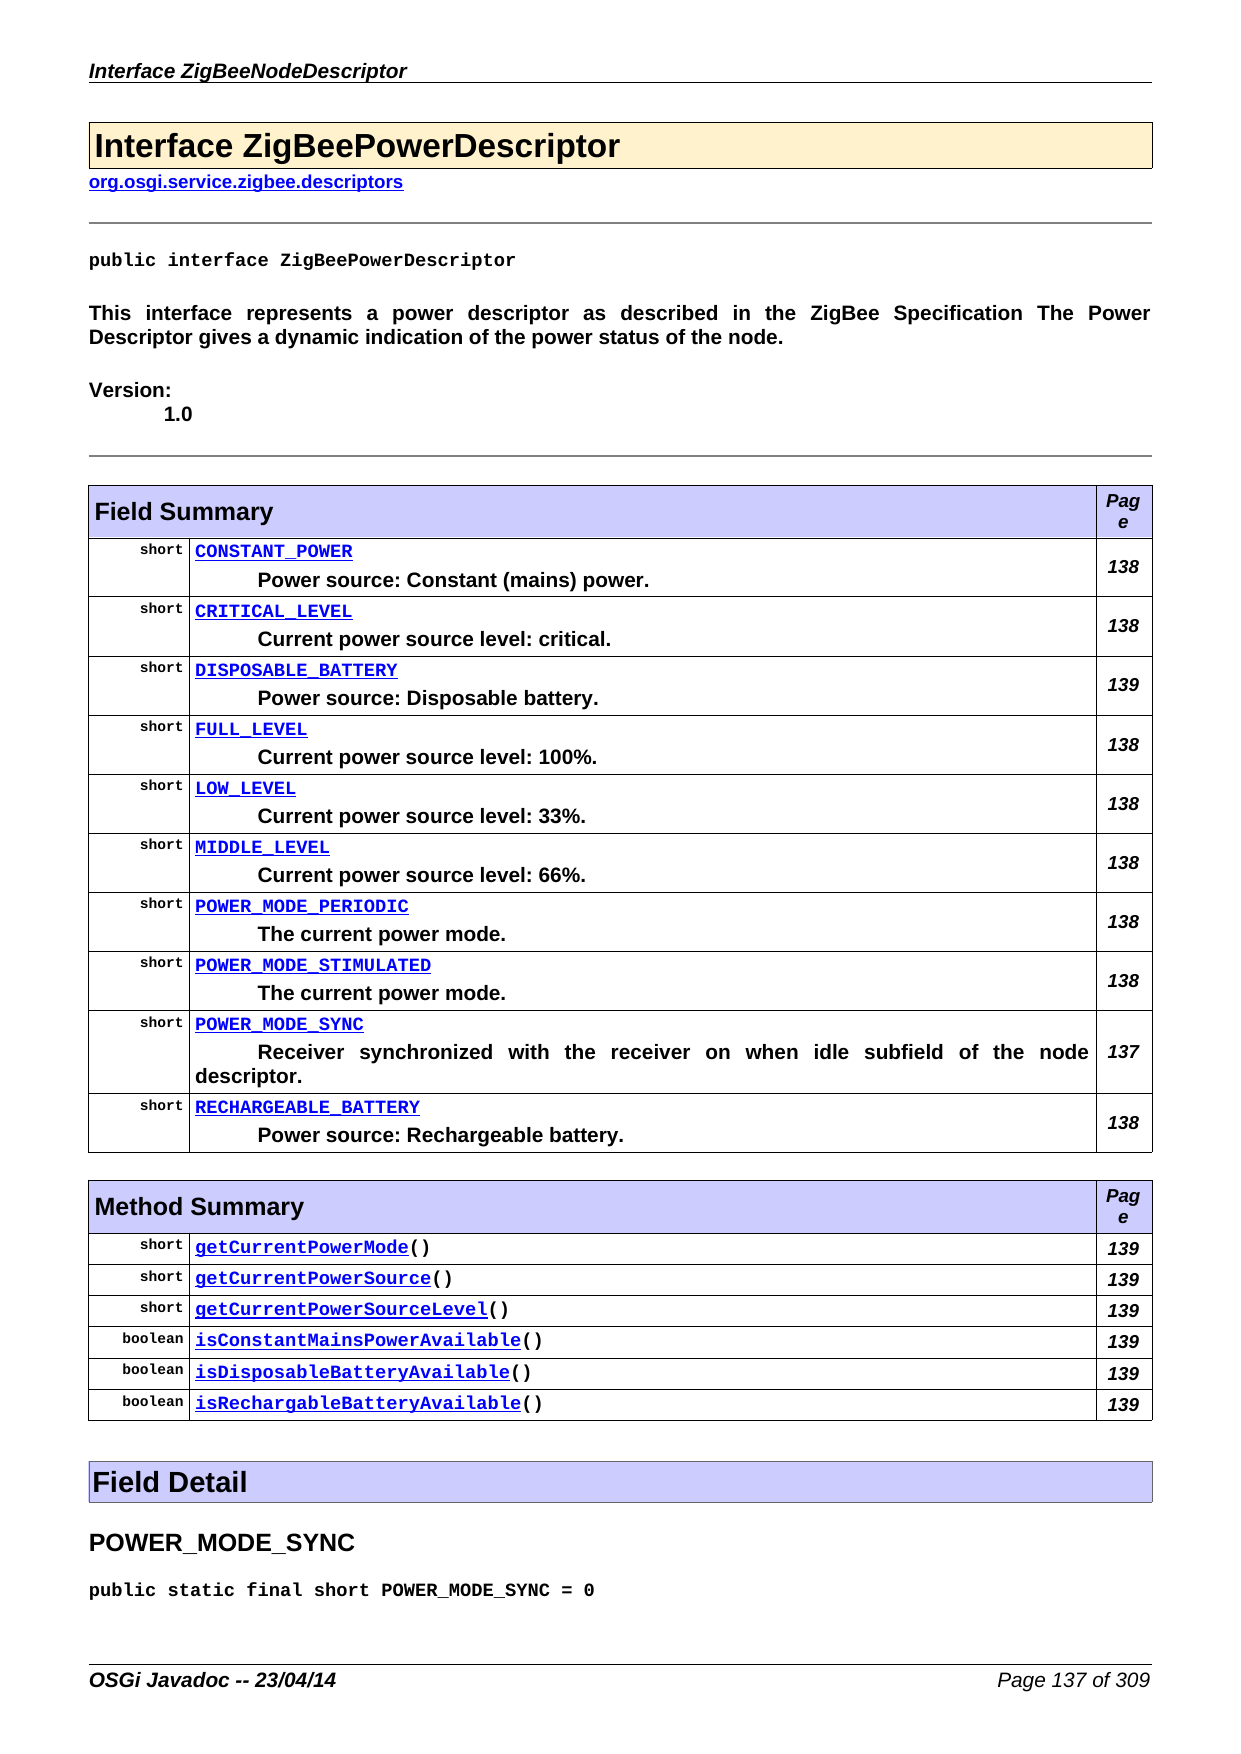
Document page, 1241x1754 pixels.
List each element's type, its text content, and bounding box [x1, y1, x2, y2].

table_cell short [89, 1296, 189, 1326]
table_header Field Summary [89, 486, 1096, 537]
table_cell POWER_MODE_SYNC Receiver synchronized with the receiver on when idle subfield of the node descriptor. [190, 1011, 1096, 1093]
text public interface ZigBeePowerDescriptor [88, 250, 1152, 272]
subtitle Interface ZigBeePowerDescriptor [90, 123, 1152, 168]
table_cell short [89, 539, 189, 596]
table_cell getCurrentPowerMode() [190, 1234, 1096, 1264]
table_cell 138 [1097, 952, 1152, 1010]
table_cell 139 [1097, 1390, 1152, 1420]
table_cell short [89, 775, 189, 833]
table_cell 139 [1097, 1359, 1152, 1389]
table_header Page [1097, 486, 1152, 537]
table_cell POWER_MODE_STIMULATED The current power mode. [190, 952, 1096, 1010]
table_cell short [89, 657, 189, 714]
table_cell 137 [1097, 1011, 1152, 1093]
table_cell isRechargableBatteryAvailable() [190, 1390, 1096, 1420]
table_cell short [89, 893, 189, 951]
table_cell short [89, 1094, 189, 1152]
table_cell 139 [1097, 1327, 1152, 1358]
table_cell 138 [1097, 716, 1152, 774]
table_cell isDisposableBatteryAvailable() [190, 1359, 1096, 1389]
table_cell 138 [1097, 893, 1152, 951]
table_cell 139 [1097, 1265, 1152, 1295]
text Version: [88, 378, 1152, 402]
table_cell 138 [1097, 834, 1152, 892]
table_header Page [1097, 1181, 1152, 1233]
table_cell short [89, 1234, 189, 1264]
table_cell 138 [1097, 597, 1152, 656]
table_cell short [89, 952, 189, 1010]
text public static final short POWER_MODE_SYNC = 0 [88, 1581, 1152, 1602]
table_cell RECHARGEABLE_BATTERY Power source: Rechargeable battery. [190, 1094, 1096, 1152]
table_cell 138 [1097, 775, 1152, 833]
table_cell short [89, 1011, 189, 1093]
table_cell POWER_MODE_PERIODIC The current power mode. [190, 893, 1096, 951]
table_cell 139 [1097, 1296, 1152, 1326]
table_cell FULL_LEVEL Current power source level: 100%. [190, 716, 1096, 774]
table_cell boolean [89, 1327, 189, 1358]
table_cell MIDDLE_LEVEL Current power source level: 66%. [190, 834, 1096, 892]
table_cell short [89, 1265, 189, 1295]
table_cell 139 [1097, 657, 1152, 714]
table_cell boolean [89, 1359, 189, 1389]
table_cell short [89, 834, 189, 892]
text org.osgi.service.zigbee.descriptors [88, 171, 1152, 193]
subtitle POWER_MODE_SYNC [88, 1528, 1152, 1556]
table_cell CRITICAL_LEVEL Current power source level: critical. [190, 597, 1096, 656]
table_cell DISPOSABLE_BATTERY Power source: Disposable battery. [190, 657, 1096, 714]
table_cell CONSTANT_POWER Power source: Constant (mains) power. [190, 539, 1096, 596]
table_cell 138 [1097, 1094, 1152, 1152]
table_cell getCurrentPowerSource() [190, 1265, 1096, 1295]
table_cell 139 [1097, 1234, 1152, 1264]
table_cell LOW_LEVEL Current power source level: 33%. [190, 775, 1096, 833]
subtitle Field Detail [90, 1462, 1152, 1502]
text 1.0 [163, 402, 1152, 426]
table_header Method Summary [89, 1181, 1096, 1233]
table_cell short [89, 597, 189, 656]
table_cell isConstantMainsPowerAvailable() [190, 1327, 1096, 1358]
table_cell short [89, 716, 189, 774]
table_cell getCurrentPowerSourceLevel() [190, 1296, 1096, 1326]
table_cell boolean [89, 1390, 189, 1420]
text This interface represents a power descriptor as described in the ZigBee Specification The Power Descriptor gives a dynamic indication of the power status of the node. [88, 301, 1152, 349]
table_cell 138 [1097, 539, 1152, 596]
